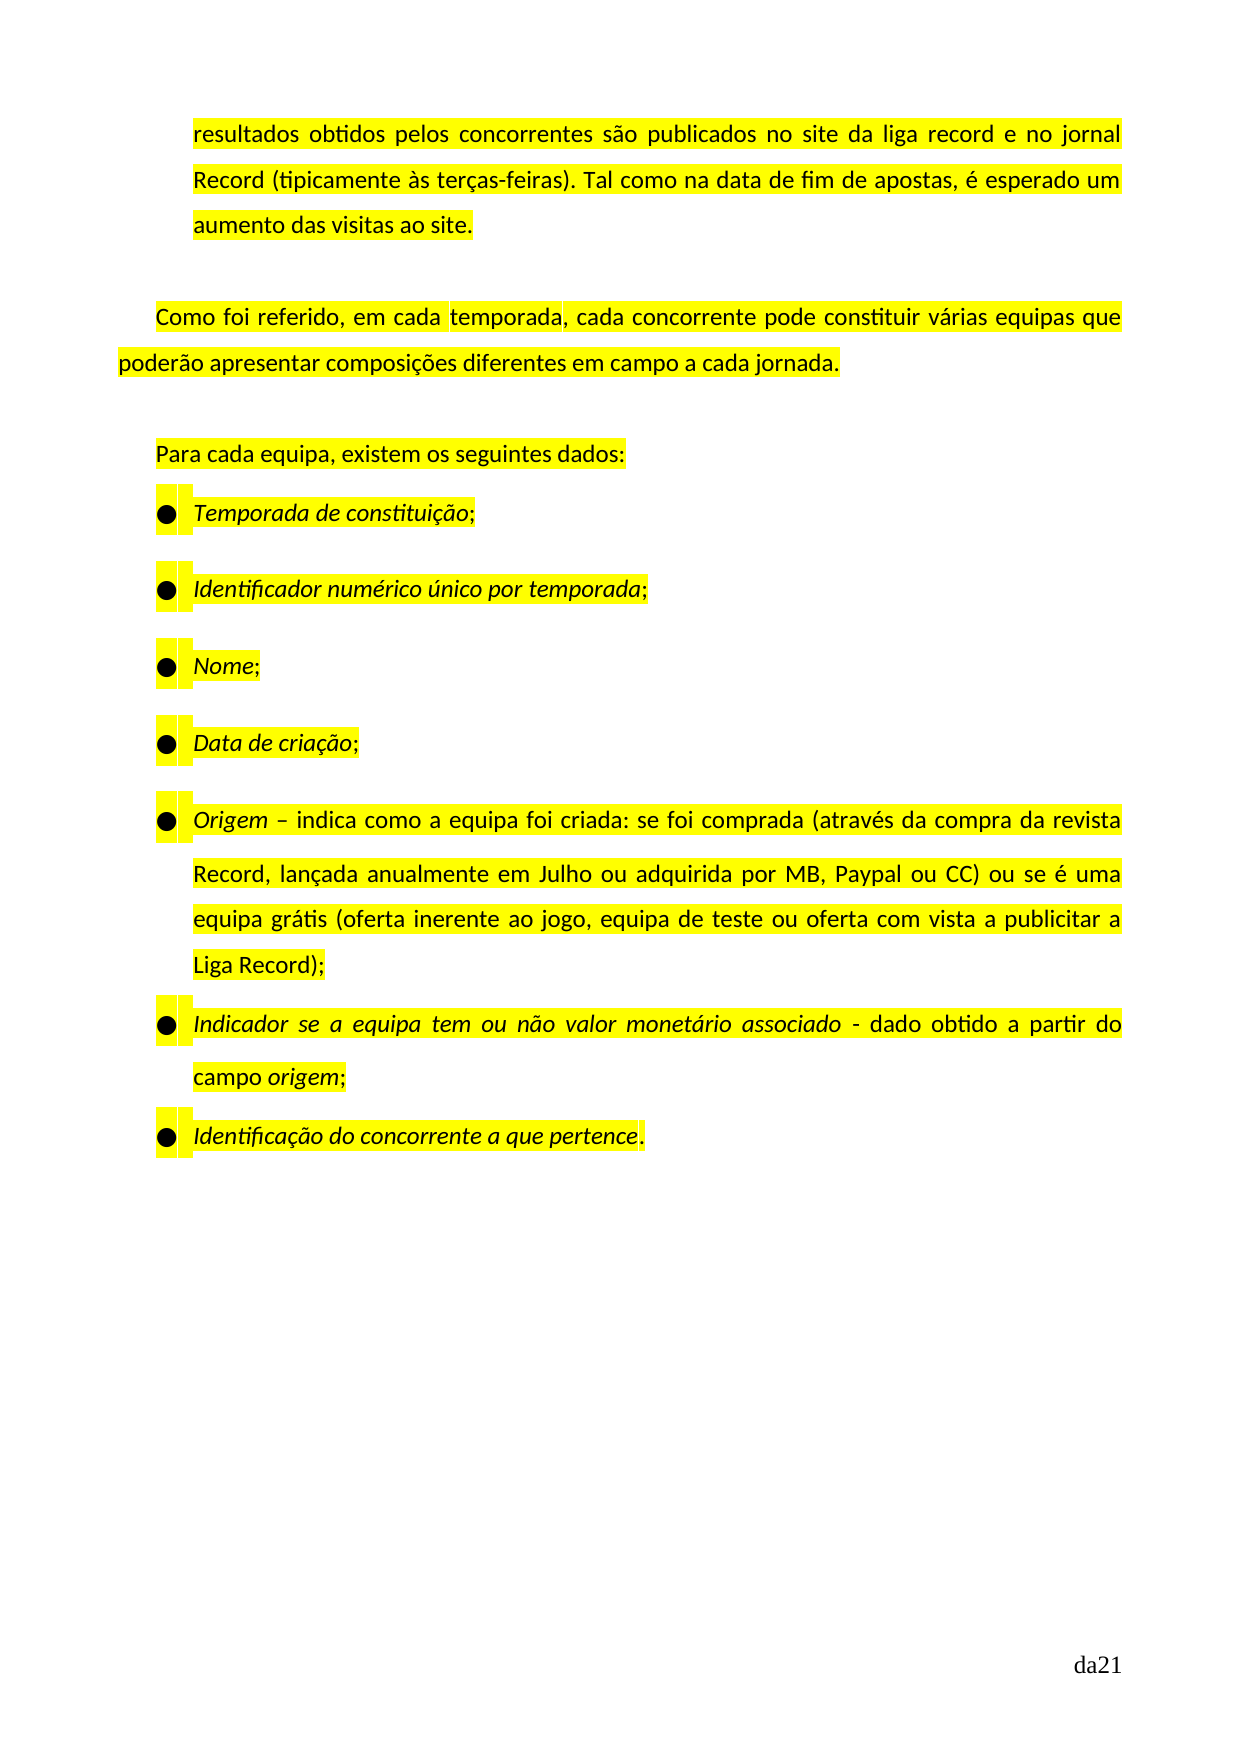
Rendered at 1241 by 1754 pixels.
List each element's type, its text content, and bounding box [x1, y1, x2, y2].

list Nome; [193, 638, 1122, 689]
list Origem – indica como a equipa foi criada: se foi comprada (através da compra da revista Record, lançada anualmente em Julho ou adquirida por MB, Paypal ou CC) ou se é uma equipa grátis (oferta inerente ao jogo, equipa de teste ou oferta com vista a publicitar a Liga Record); [156, 791, 1122, 980]
list resultados obtidos pelos concorrentes são publicados no site da liga record e no jornal Record (tipicamente às terças-feiras). Tal como na data de fim de apostas, é esperado um aumento das visitas ao site. [156, 118, 1122, 240]
list Identificação do concorrente a que pertence. [193, 1107, 1122, 1158]
list Indicador se a equipa tem ou não valor monetário associado - dado obtido a partir do campo origem; [156, 995, 1122, 1092]
text Como foi referido, em cada temporada, cada concorrente pode constituir várias equipas que poderão apresentar composições diferentes em campo a cada jornada. [118, 301, 1122, 377]
text Para cada equipa, existem os seguintes dados: [118, 438, 1122, 469]
list Temporada de constituição; [193, 484, 1122, 535]
list Data de criação; [156, 714, 1122, 766]
list Identificador numérico único por temporada; [193, 561, 1122, 612]
